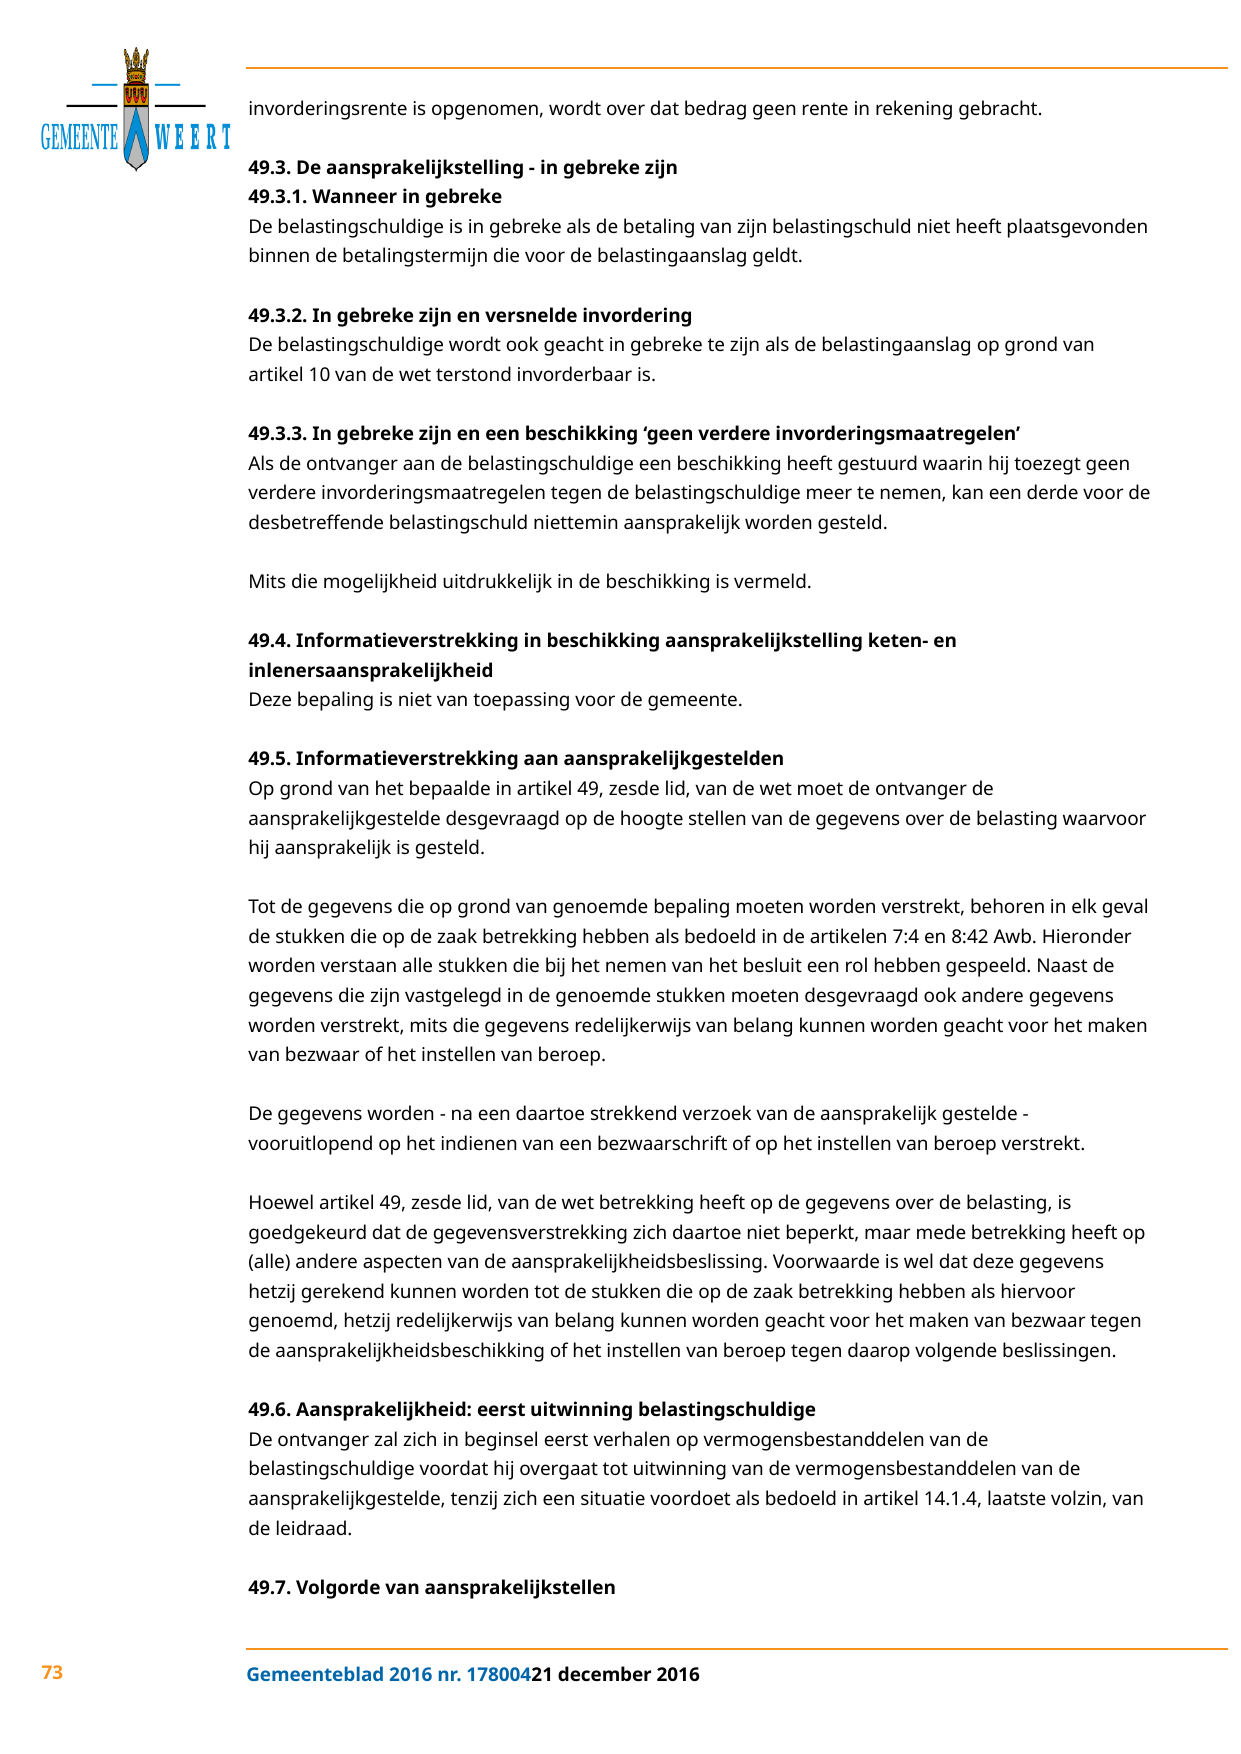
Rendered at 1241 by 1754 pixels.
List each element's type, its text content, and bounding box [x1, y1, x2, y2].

text De ontvanger zal zich in beginsel eerst verhalen op vermogensbestanddelen van de belastingschuldige voordat hij overgaat tot uitwinning van de vermogensbestanddelen van de aansprakelijkgestelde, tenzij zich een situatie voordoet als bedoeld in artikel 14.1.4, laatste volzin, van de leidraad. [248, 1426, 1152, 1541]
text 49.4. Informatieverstrekking in beschikking aansprakelijkstelling keten- en inlenersaansprakelijkheid [248, 627, 1152, 683]
text 49.6. Aansprakelijkheid: eerst uitwinning belastingschuldige [248, 1396, 1152, 1422]
text De belastingschuldige is in gebreke als de betaling van zijn belastingschuld niet heeft plaatsgevonden binnen de betalingstermijn die voor de belastingaanslag geldt. [248, 213, 1152, 268]
text Deze bepaling is niet van toepassing voor de gemeente. [248, 686, 1152, 712]
text Op grond van het bepaalde in artikel 49, zesde lid, van de wet moet de ontvanger de aansprakelijkgestelde desgevraagd op de hoogte stellen van de gegevens over de belasting waarvoor hij aansprakelijk is gesteld. [248, 775, 1152, 860]
text 49.3. De aansprakelijkstelling - in gebreke zijn [248, 154, 1152, 180]
text Als de ontvanger aan de belastingschuldige een beschikking heeft gestuurd waarin hij toezegt geen verdere invorderingsmaatregelen tegen de belastingschuldige meer te nemen, kan een derde voor de desbetreffende belastingschuld niettemin aansprakelijk worden gesteld. [248, 450, 1152, 535]
text Mits die mogelijkheid uitdrukkelijk in de beschikking is vermeld. [248, 568, 1152, 594]
text Tot de gegevens die op grond van genoemde bepaling moeten worden verstrekt, behoren in elk geval de stukken die op de zaak betrekking hebben als bedoeld in de artikelen 7:4 en 8:42 Awb. Hieronder worden verstaan alle stukken die bij het nemen van het besluit een rol hebben gespeeld. Naast de gegevens die zijn vastgelegd in de genoemde stukken moeten desgevraagd ook andere gegevens worden verstrekt, mits die gegevens redelijkerwijs van belang kunnen worden geacht voor het maken van bezwaar of het instellen van beroep. [248, 893, 1152, 1067]
text 49.3.1. Wanneer in gebreke [248, 183, 1152, 209]
text Hoewel artikel 49, zesde lid, van de wet betrekking heeft op de gegevens over de belasting, is goedgekeurd dat de gegevensverstrekking zich daartoe niet beperkt, maar mede betrekking heeft op (alle) andere aspecten van de aansprakelijkheidsbeslissing. Voorwaarde is wel dat deze gegevens hetzij gerekend kunnen worden tot de stukken die op de zaak betrekking hebben als hiervoor genoemd, hetzij redelijkerwijs van belang kunnen worden geacht voor het maken van bezwaar tegen de aansprakelijkheidsbeschikking of het instellen van beroep tegen daarop volgende beslissingen. [248, 1189, 1152, 1363]
text 49.7. Volgorde van aansprakelijkstellen [248, 1574, 1152, 1600]
text De belastingschuldige wordt ook geacht in gebreke te zijn als de belastingaanslag op grond van artikel 10 van de wet terstond invorderbaar is. [248, 331, 1152, 387]
picture [41, 47, 231, 172]
text 49.3.2. In gebreke zijn en versnelde invordering [248, 302, 1152, 328]
text invorderingsrente is opgenomen, wordt over dat bedrag geen rente in rekening gebracht. [248, 95, 1152, 121]
text De gegevens worden - na een daartoe strekkend verzoek van de aansprakelijk gestelde - vooruitlopend op het indienen van een bezwaarschrift of op het instellen van beroep verstrekt. [248, 1101, 1152, 1156]
text 49.5. Informatieverstrekking aan aansprakelijkgestelden [248, 746, 1152, 771]
text 49.3.3. In gebreke zijn en een beschikking ‘geen verdere invorderingsmaatregelen’ [248, 420, 1152, 446]
